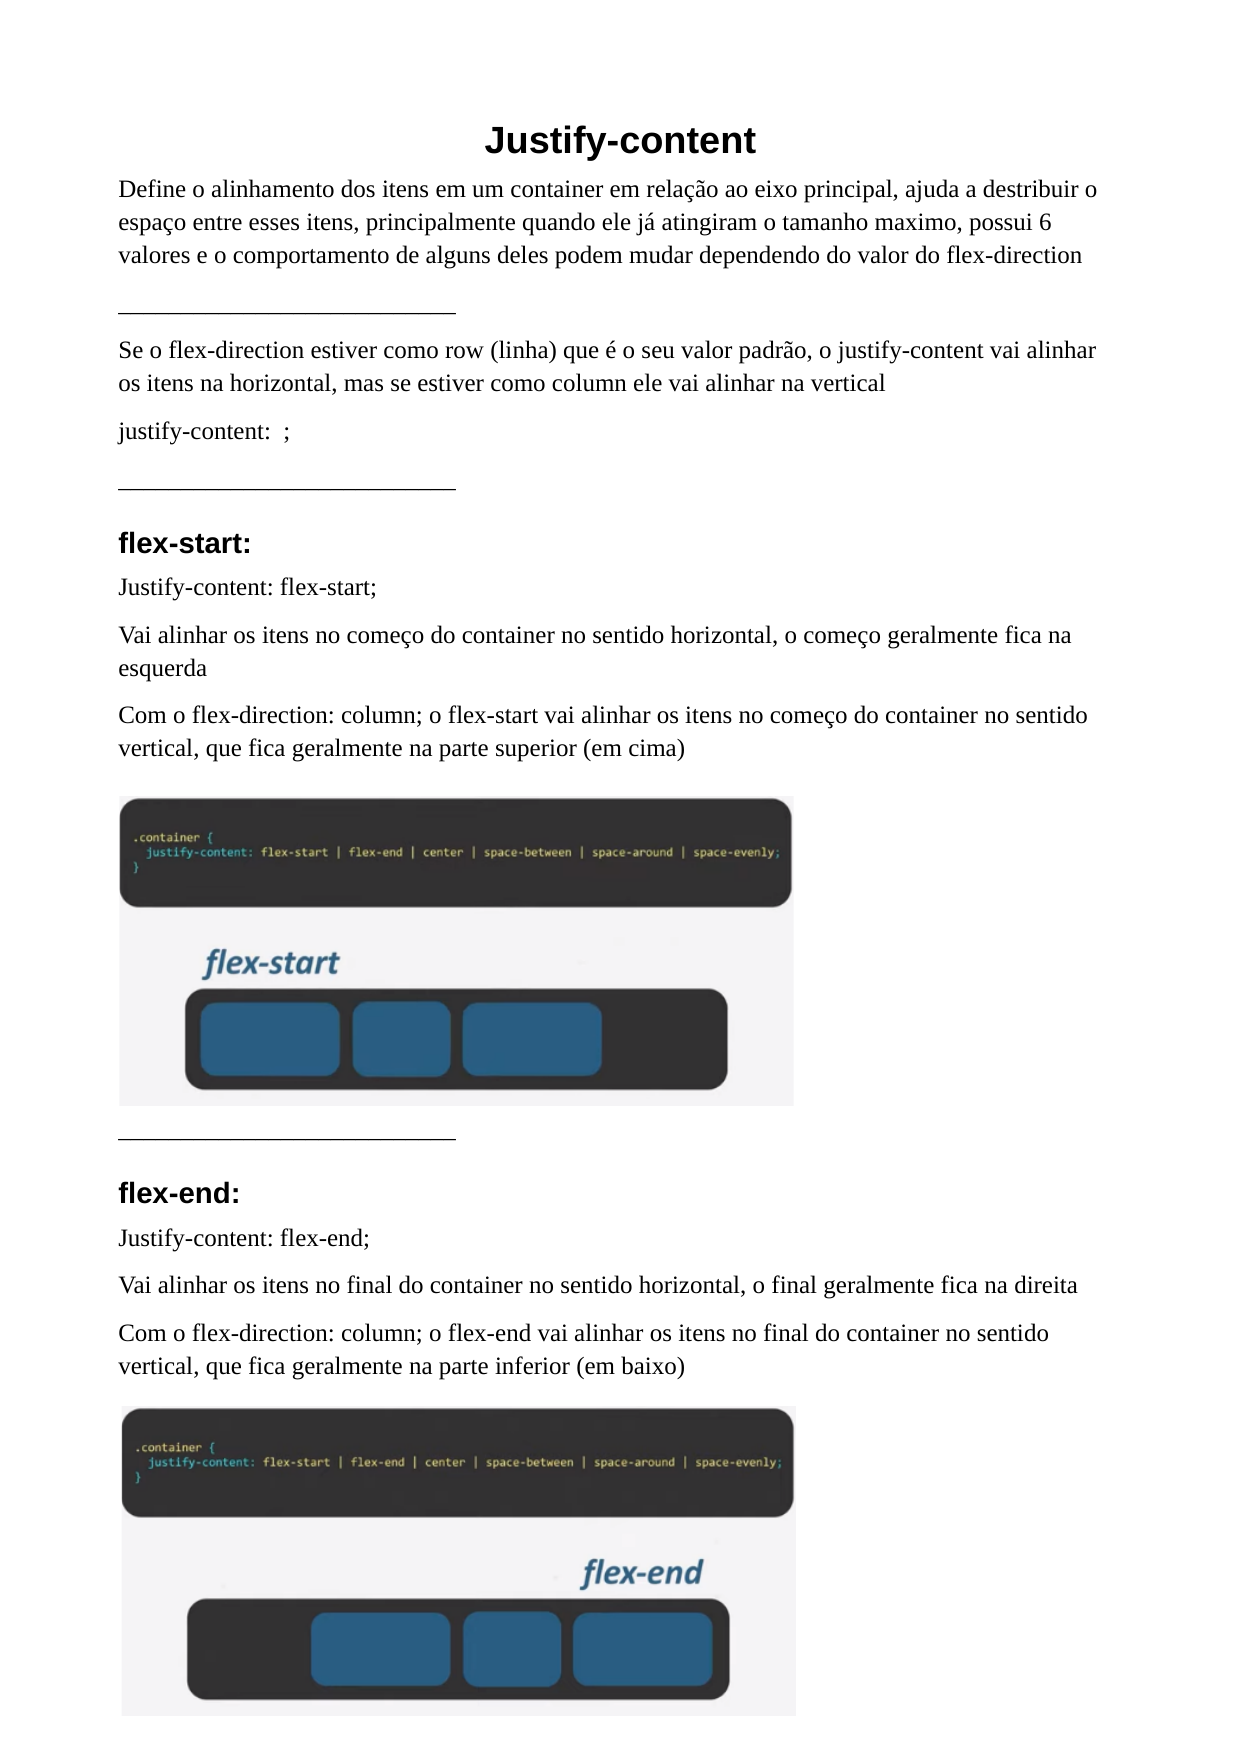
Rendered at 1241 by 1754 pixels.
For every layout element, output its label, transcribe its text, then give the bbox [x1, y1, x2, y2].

text Justify-content: flex-end; [118, 1223, 1122, 1251]
text Se o flex-direction estiver como row (linha) que é o seu valor padrão, o justify-content vai alinhar os itens na horizontal, mas se estiver como column ele vai alinhar na vertical [118, 336, 1122, 397]
subtitle Justify-content [118, 118, 1122, 162]
text Vai alinhar os itens no final do container no sentido horizontal, o final geralmente fica na direita [118, 1270, 1122, 1299]
text Com o flex-direction: column; o flex-end vai alinhar os itens no final do container no sentido vertical, que fica geralmente na parte inferior (em baixo) [118, 1318, 1122, 1380]
text Vai alinhar os itens no começo do container no sentido horizontal, o começo geralmente fica na esquerda [118, 620, 1122, 682]
subtitle flex-end: [118, 1176, 1122, 1210]
text ___________________________ [118, 288, 1122, 317]
text ___________________________ [118, 1114, 1122, 1143]
text Com o flex-direction: column; o flex-start vai alinhar os itens no começo do container no sentido vertical, que fica geralmente na parte superior (em cima) [118, 700, 1122, 762]
picture [119, 796, 794, 1106]
text justify-content: ; [118, 416, 1122, 445]
text Define o alinhamento dos itens em um container em relação ao eixo principal, ajuda a destribuir o espaço entre esses itens, principalmente quando ele já atingiram o tamanho maximo, possui 6 valores e o comportamento de alguns deles podem mudar dependendo do valor do flex-direction [118, 174, 1122, 269]
subtitle flex-start: [118, 526, 1122, 560]
text ___________________________ [118, 464, 1122, 492]
picture [121, 1406, 796, 1716]
text Justify-content: flex-start; [118, 572, 1122, 601]
